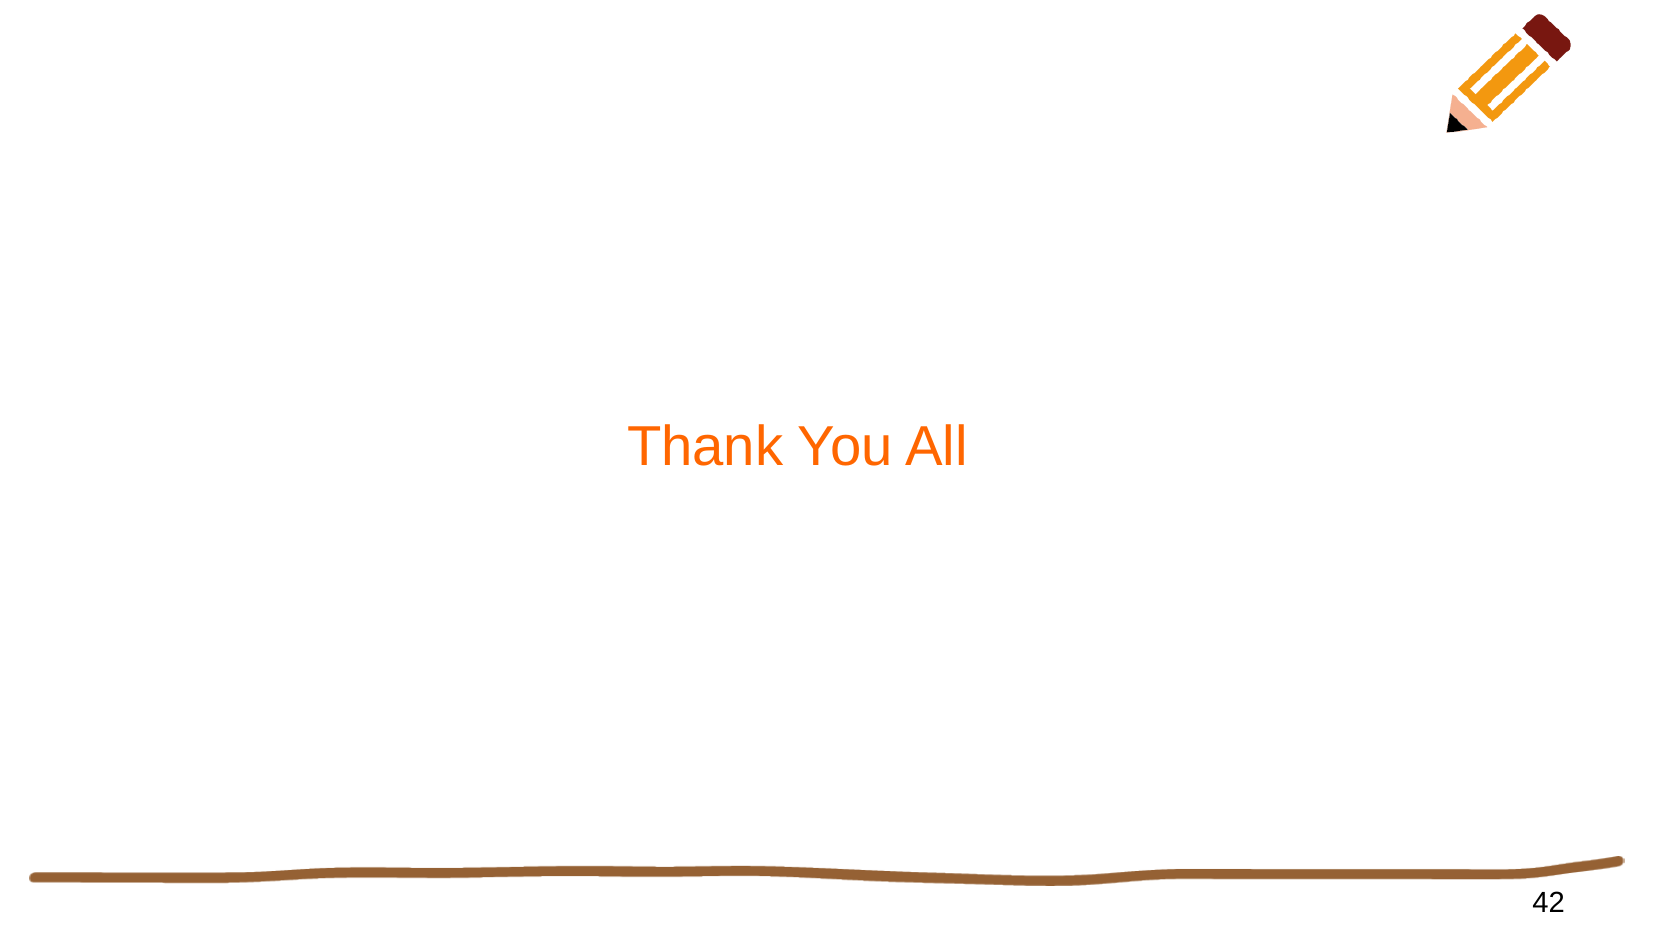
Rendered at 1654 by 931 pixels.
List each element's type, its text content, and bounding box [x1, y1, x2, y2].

picture [1446, 14, 1571, 133]
title Thank You All [118, 394, 1477, 498]
picture [29, 856, 1625, 886]
